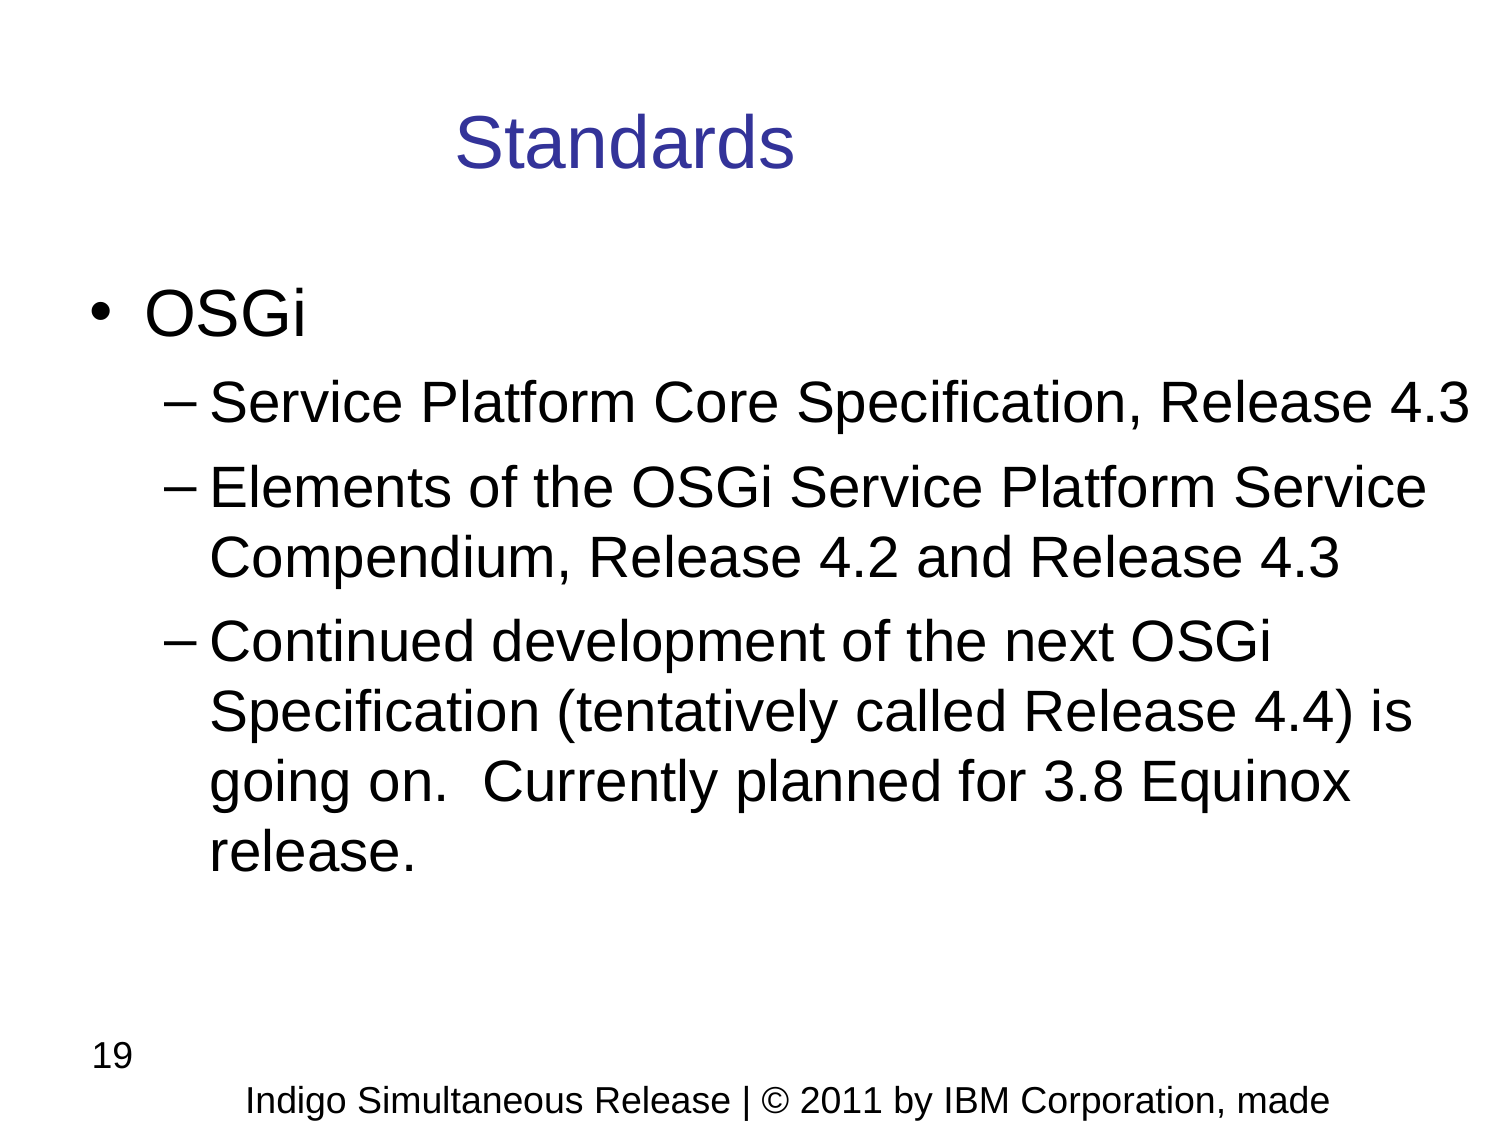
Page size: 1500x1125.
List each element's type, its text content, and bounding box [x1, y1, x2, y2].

title Standards [74, 45, 1176, 233]
list OSGi Service Platform Core Specification, Release 4.3 Elements of the OSGi Service Platform Service Compendium, Release 4.2 and Release 4.3 Continued development of the next OSGi Specification (tentatively called Release 4.4) is going on. Currently planned for 3.8 Equinox release. [75, 262, 1500, 1005]
